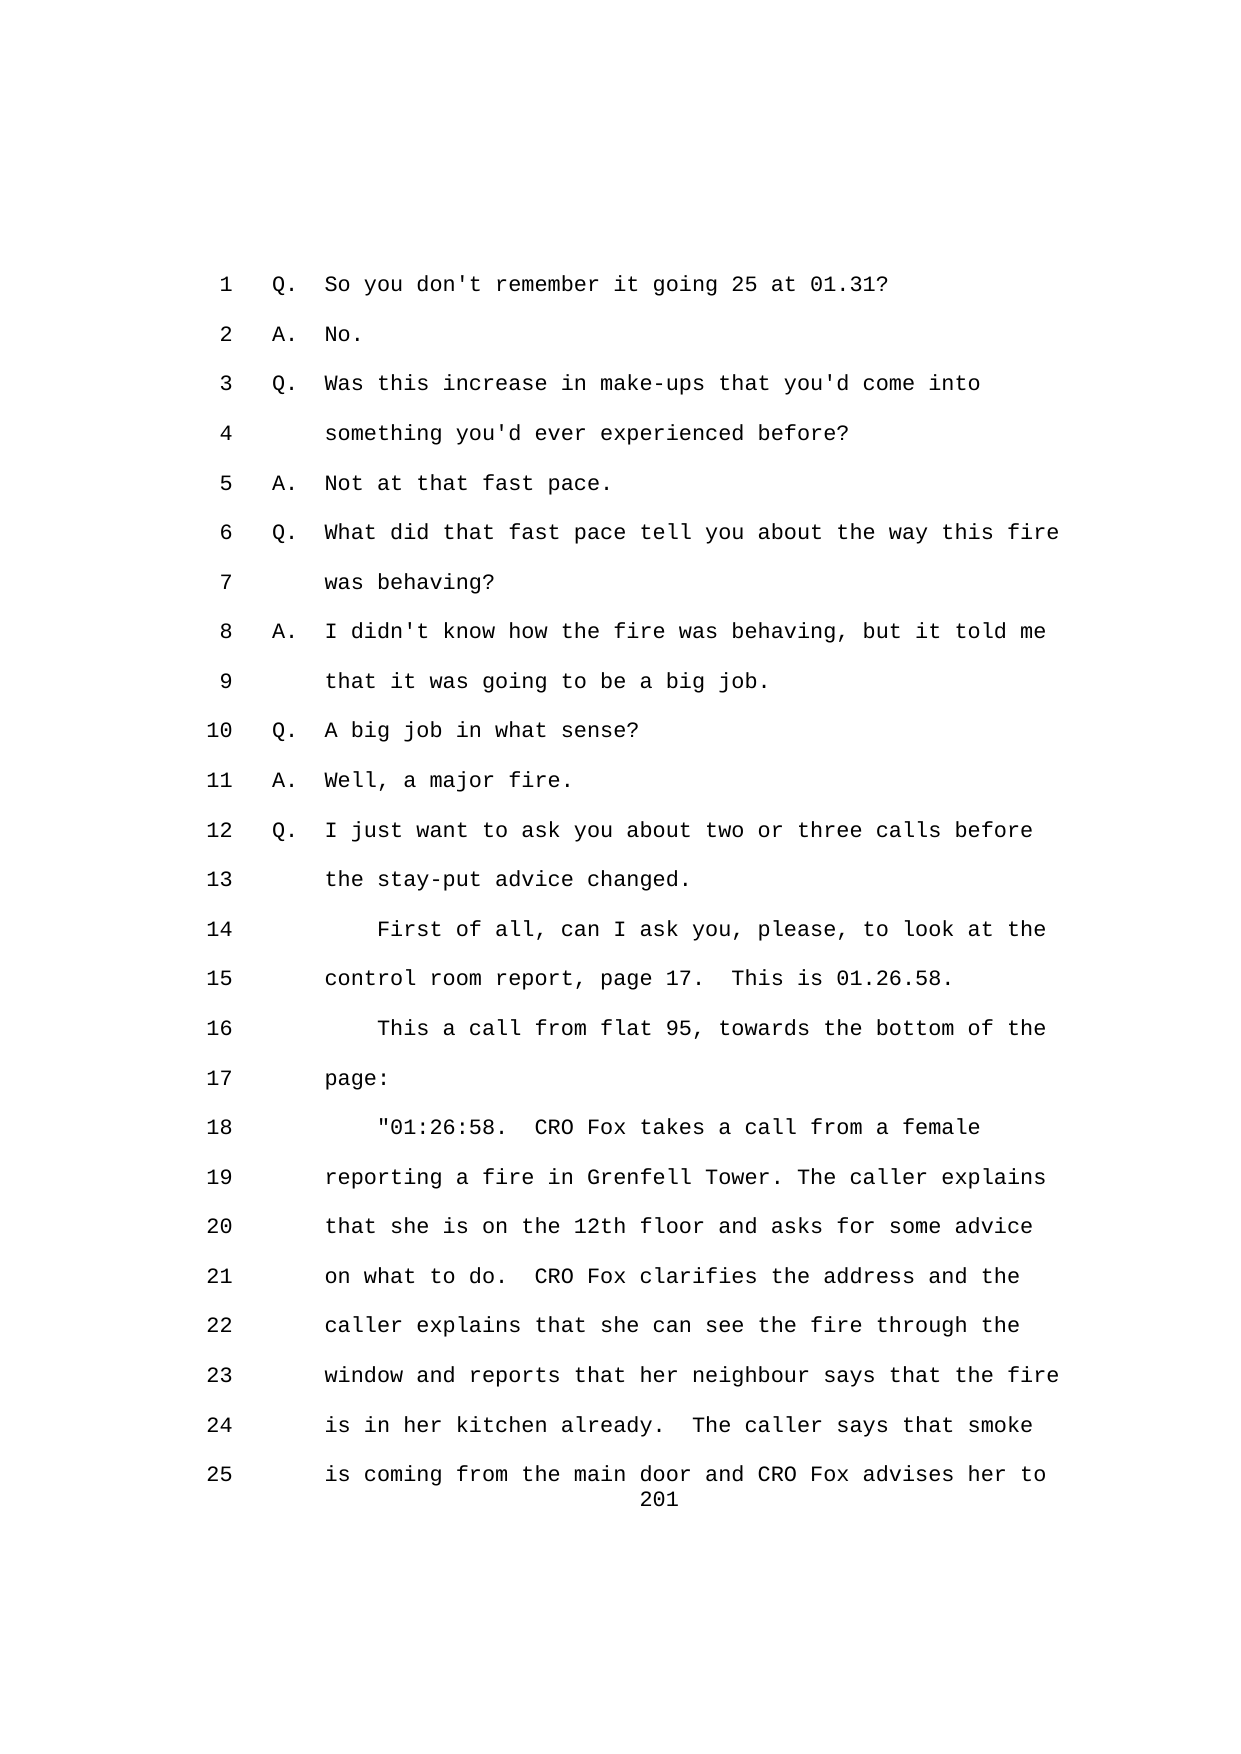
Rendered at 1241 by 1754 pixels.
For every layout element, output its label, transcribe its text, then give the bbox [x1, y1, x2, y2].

text 19 reporting a fire in Grenfell Tower. The caller explains [75, 1166, 1165, 1191]
text 15 control room report, page 17. This is 01.26.58. [75, 967, 1165, 992]
text 14 First of all, can I ask you, please, to look at the [75, 918, 1165, 943]
text 12 Q. I just want to ask you about two or three calls before [75, 819, 1165, 843]
text 21 on what to do. CRO Fox clarifies the address and the [75, 1265, 1165, 1290]
text 24 is in her kitchen already. The caller says that smoke [75, 1414, 1165, 1438]
text 20 that she is on the 12th floor and asks for some advice [75, 1215, 1165, 1240]
text 18 "01:26:58. CRO Fox takes a call from a female [75, 1116, 1165, 1141]
text 25 is coming from the main door and CRO Fox advises her to [75, 1463, 1165, 1488]
text 1 Q. So you don't remember it going 25 at 01.31? [75, 273, 1165, 298]
text 5 A. Not at that fast pace. [75, 472, 1165, 496]
text 7 was behaving? [75, 571, 1165, 596]
text 8 A. I didn't know how the fire was behaving, but it told me [75, 620, 1165, 645]
text 22 caller explains that she can see the fire through the [75, 1314, 1165, 1339]
text 2 A. No. [75, 323, 1165, 348]
text 13 the stay-put advice changed. [75, 868, 1165, 893]
text 10 Q. A big job in what sense? [75, 719, 1165, 744]
text 23 window and reports that her neighbour says that the fire [75, 1364, 1165, 1389]
text 201 [75, 1488, 1165, 1513]
text 3 Q. Was this increase in make-ups that you'd come into [75, 372, 1165, 397]
text 16 This a call from flat 95, towards the bottom of the [75, 1017, 1165, 1042]
text 9 that it was going to be a big job. [75, 670, 1165, 695]
text 6 Q. What did that fast pace tell you about the way this fire [75, 521, 1165, 546]
text 11 A. Well, a major fire. [75, 769, 1165, 794]
text 4 something you'd ever experienced before? [75, 422, 1165, 447]
text 17 page: [75, 1067, 1165, 1091]
